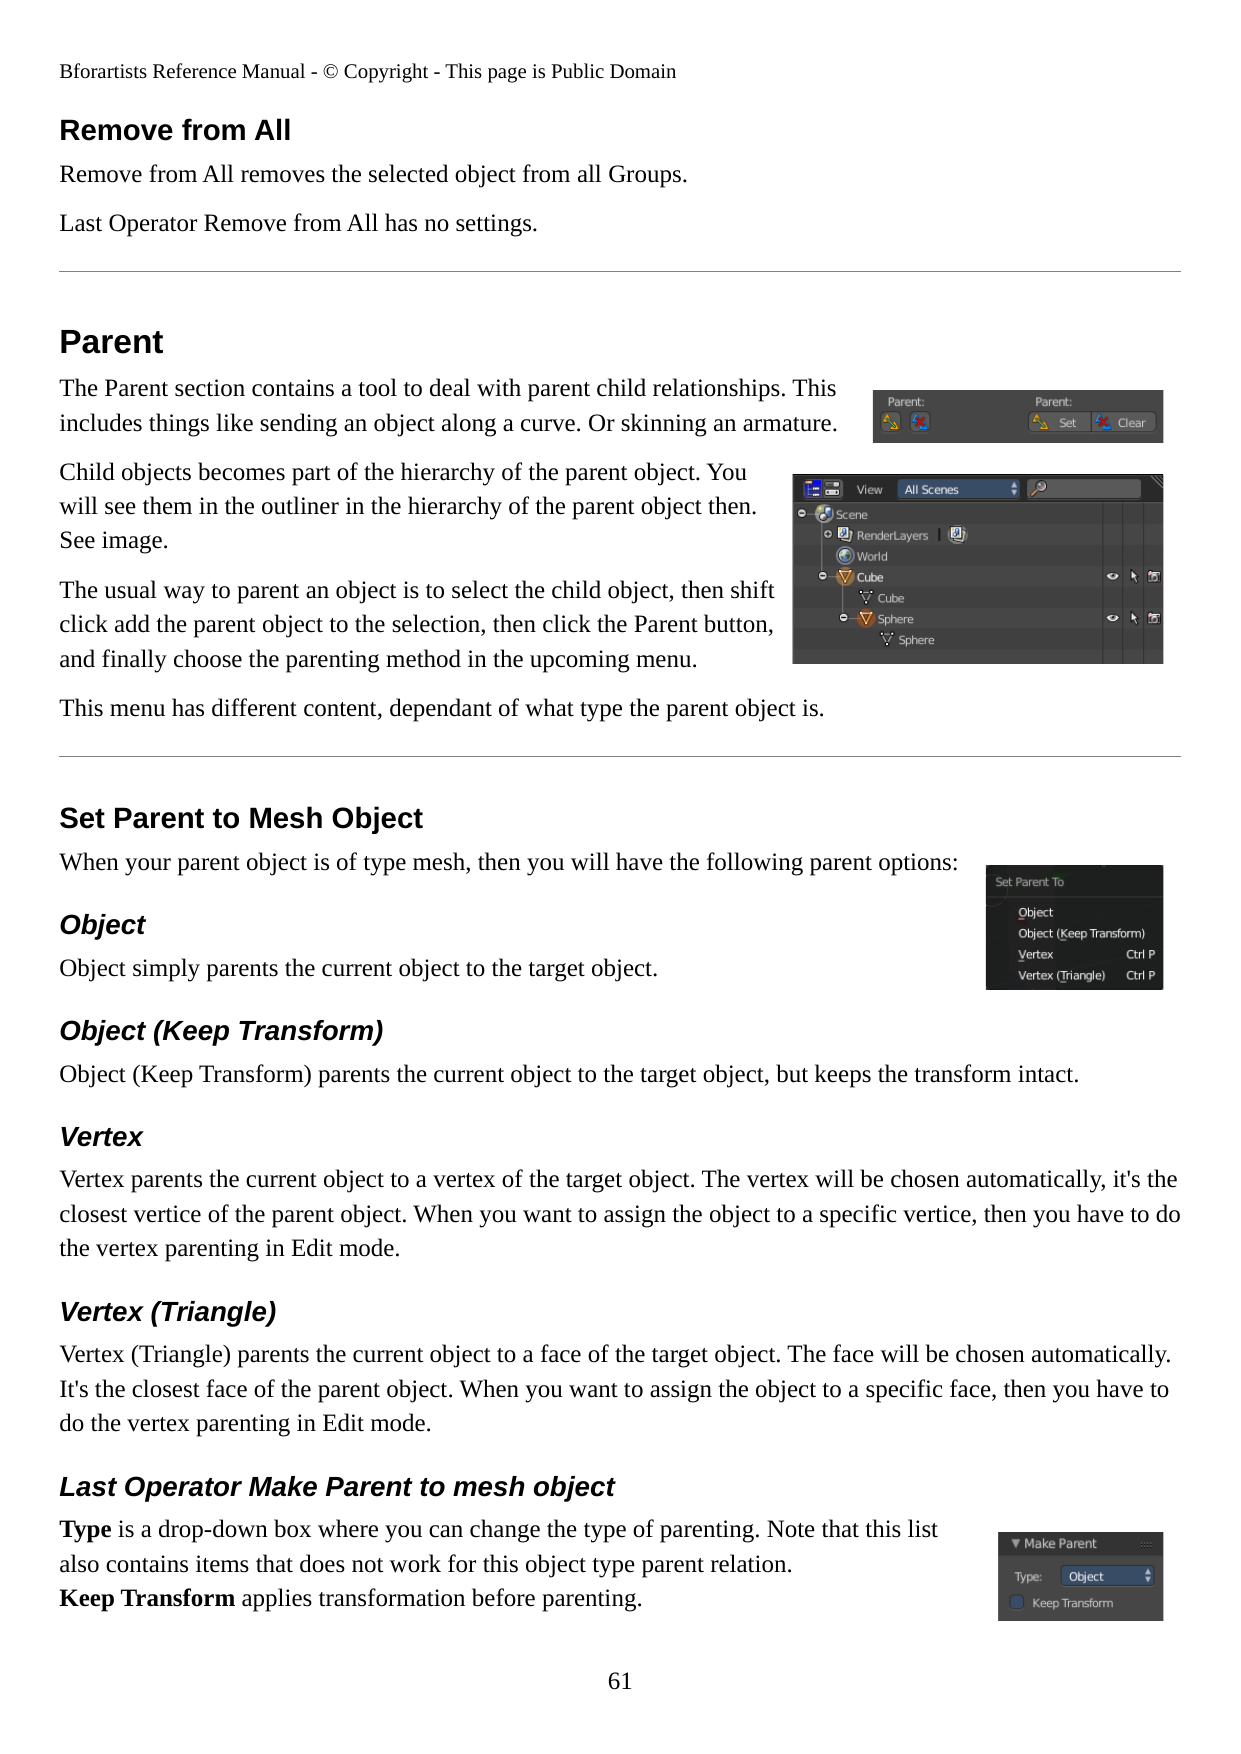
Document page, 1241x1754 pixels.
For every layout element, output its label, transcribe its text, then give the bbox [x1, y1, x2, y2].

subtitle [1164, 908, 1181, 940]
text Object simply parents the current object to the target object. [59, 953, 985, 981]
subtitle Set Parent to Mesh Object [59, 801, 1181, 834]
subtitle Object [59, 908, 985, 940]
picture [872, 390, 1164, 443]
text Child objects becomes part of the hierarchy of the parent object. You will see them in the outliner in the hierarchy of the parent object then. See image. [59, 457, 1181, 554]
picture [792, 474, 1164, 664]
text Remove from All removes the selected object from all Groups. [59, 159, 1181, 188]
text The usual way to parent an object is to select the child object, then shift click add the parent object to the selection, then click the Parent button, and finally choose the parenting method in the upcoming menu. [59, 575, 1181, 672]
subtitle Vertex (Triangle) [59, 1295, 1181, 1327]
subtitle Vertex [59, 1120, 1181, 1152]
picture [985, 865, 1164, 990]
text Type is a drop-down box where you can change the type of parenting. Note that this list also contains items that does not work for this object type parent relation. Keep Transform applies transformation before parenting. [59, 1514, 1181, 1612]
text This menu has different content, dependant of what type the parent object is. [59, 693, 1181, 721]
text When your parent object is of type mesh, then you will have the following parent options: [59, 847, 1181, 876]
subtitle Remove from All [59, 113, 1181, 146]
picture [998, 1532, 1164, 1621]
text Vertex parents the current object to a vertex of the target object. The vertex will be chosen automatically, it's the closest vertice of the parent object. When you want to assign the object to a specific vertice, then you have to do the vertex parenting in Edit mode. [59, 1164, 1181, 1262]
text Object (Keep Transform) parents the current object to the target object, but keeps the transform intact. [59, 1059, 1181, 1087]
subtitle Parent [59, 322, 1181, 361]
text Last Operator Remove from All has no settings. [59, 208, 1181, 237]
subtitle Object (Keep Transform) [59, 1014, 1181, 1046]
text The Parent section contains a tool to deal with parent child relationships. This includes things like sending an object along a curve. Or skinning an armature. [59, 373, 1181, 436]
text Vertex (Triangle) parents the current object to a face of the target object. The face will be chosen automatically. It's the closest face of the parent object. When you want to assign the object to a specific face, then you have to do the vertex parenting in Edit mode. [59, 1339, 1181, 1437]
subtitle Last Operator Make Parent to mesh object [59, 1470, 1181, 1502]
